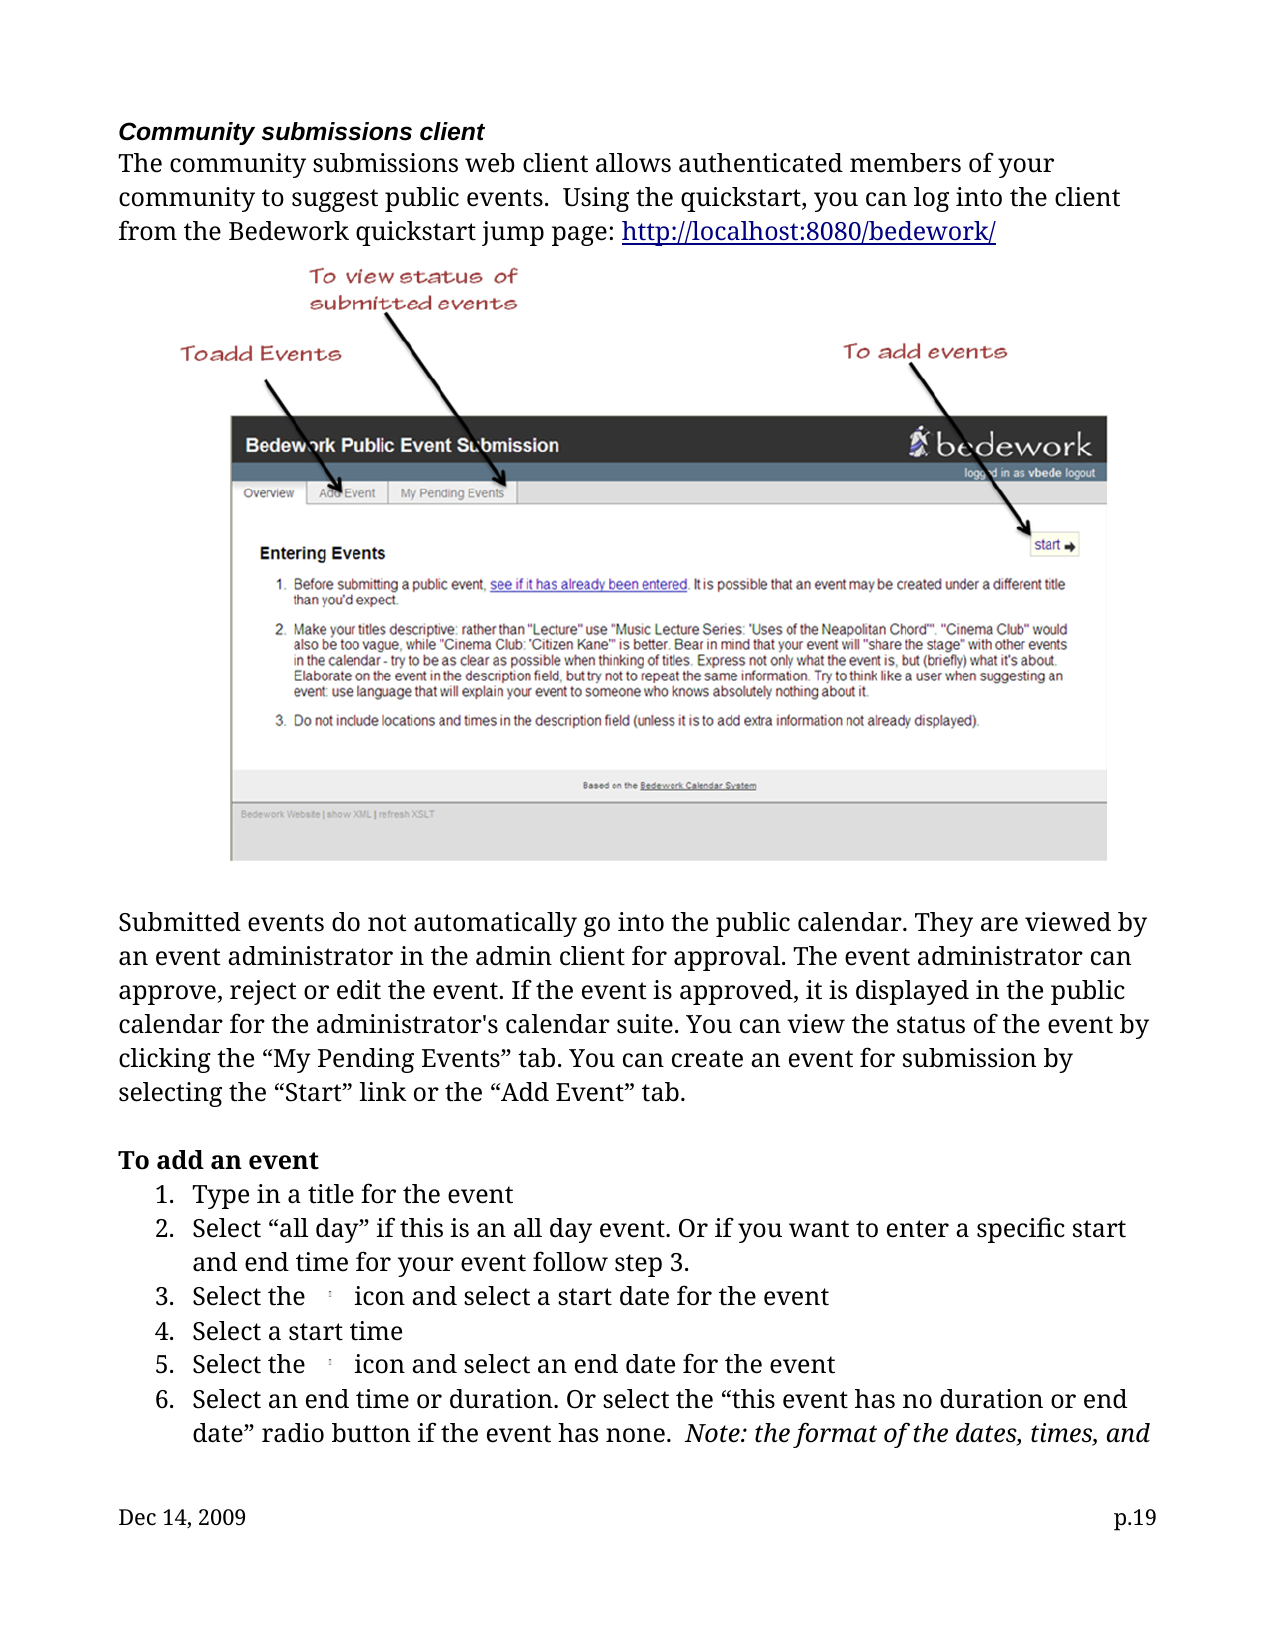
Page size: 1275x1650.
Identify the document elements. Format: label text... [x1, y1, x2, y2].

list Select a start time [154, 1313, 1157, 1347]
list Select “all day” if this is an all day event. Or if you want to enter a specific start and end time for your event follow step 3. [154, 1211, 1157, 1279]
text To add an event [118, 1143, 1157, 1177]
subtitle Community submissions client [118, 118, 1157, 146]
list Select the icon and select an end date for the event [154, 1347, 1157, 1381]
list Select an end time or duration. Or select the “this event has no duration or end date” radio button if the event has none. Note: the format of the dates, times, and [154, 1381, 1157, 1449]
text The community submissions web client allows authenticated members of your community to suggest public events. Using the quickstart, you can log into the client from the Bedework quickstart jump page: http://localhost:8080/bedework/ [118, 146, 1157, 248]
list Type in a title for the event [154, 1177, 1157, 1211]
picture [181, 265, 1109, 861]
text Submitted events do not automatically go into the public calendar. They are viewed by an event administrator in the admin client for approval. The event administrator can approve, reject or edit the event. If the event is approved, it is displayed in the public calendar for the administrator's calendar suite. You can view the status of the event by clicking the “My Pending Events” tab. You can create an event for submission by selecting the “Start” link or the “Add Event” tab. [118, 904, 1157, 1109]
list Select the icon and select a start date for the event [154, 1279, 1157, 1313]
